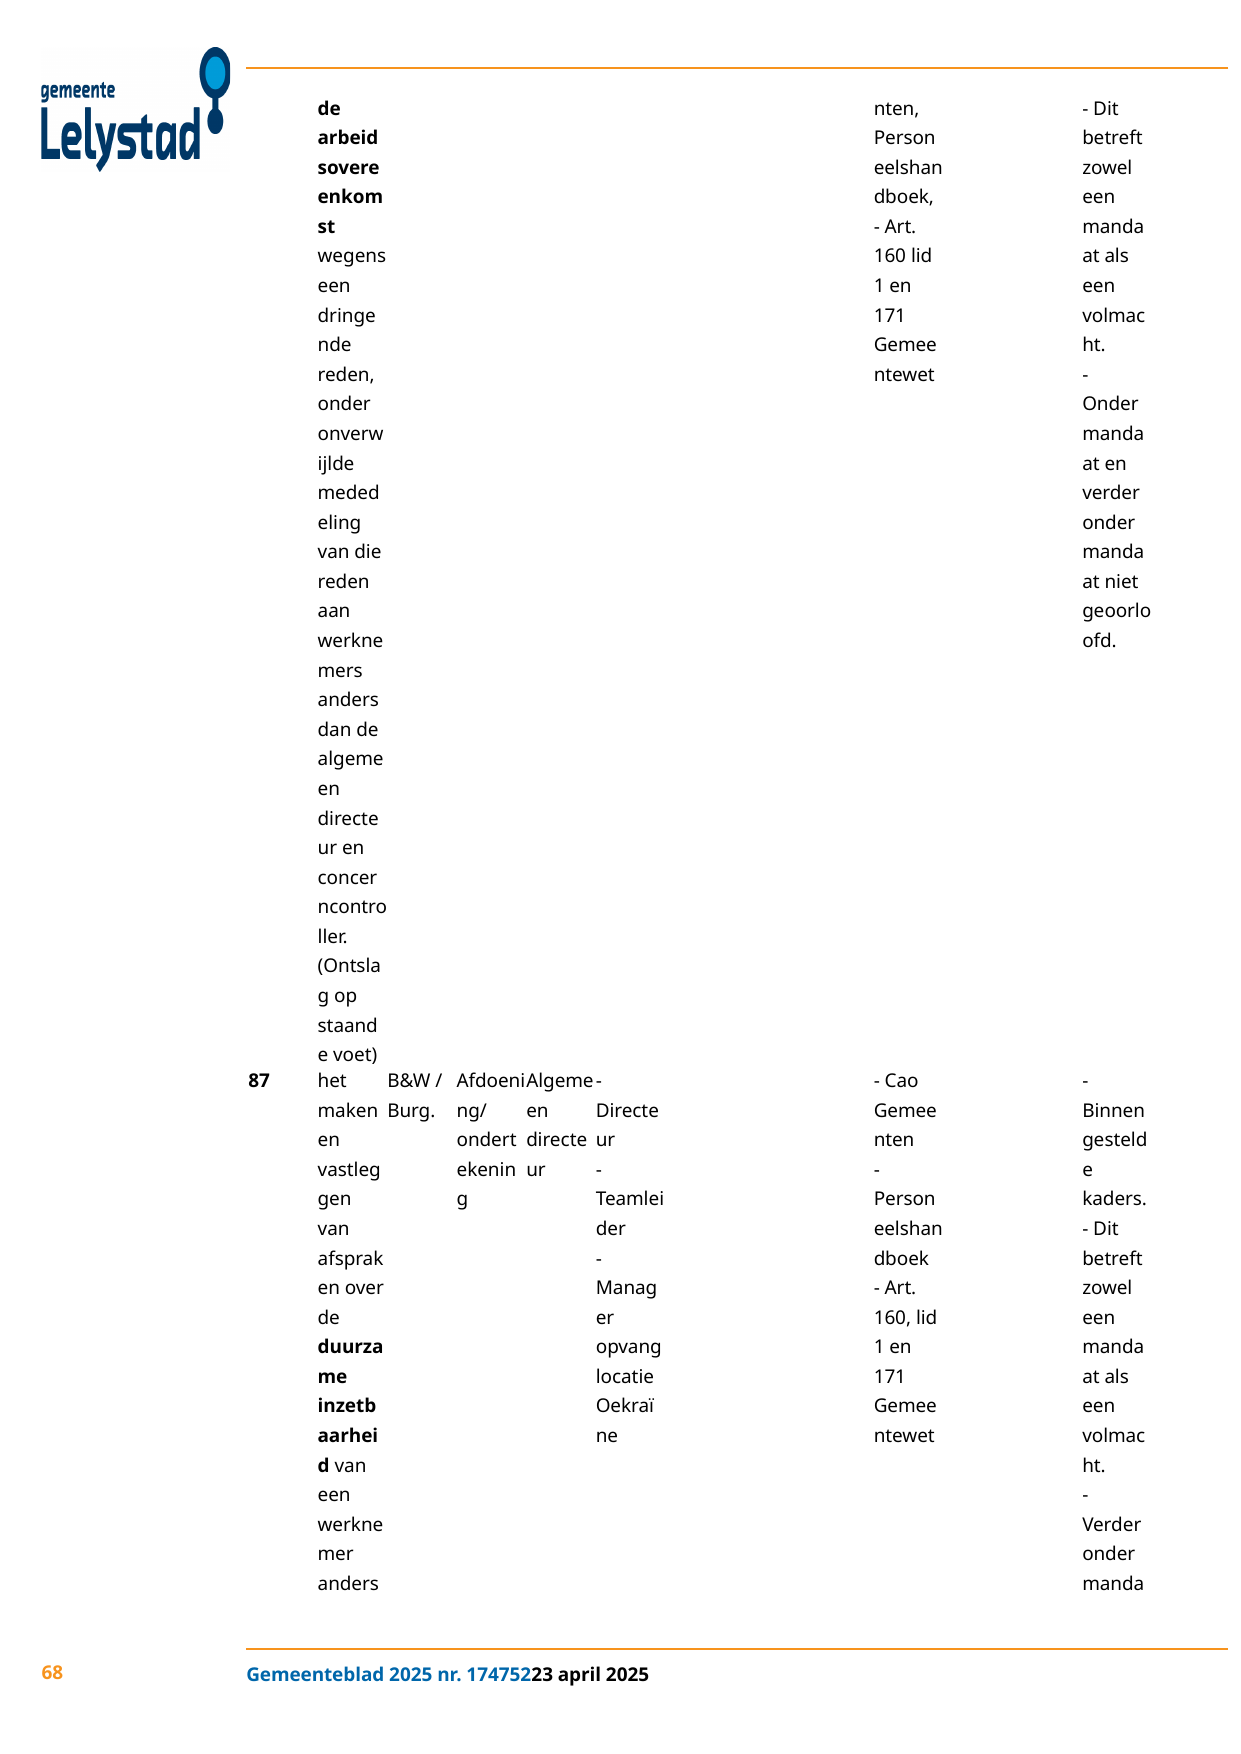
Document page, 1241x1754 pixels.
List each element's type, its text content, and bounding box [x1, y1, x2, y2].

table_cell - Binnen gestelde kaders. - Dit betreft zowel een mandaat als een volmacht. - Verder ondermanda [1082, 1067, 1152, 1596]
table_cell Algemeen directeur [526, 1067, 596, 1596]
table_cell het maken en vastleggen van afspraken over de duurzame inzetbaarheid van een werknemer anders [318, 1067, 387, 1596]
table_cell 87 [248, 1067, 317, 1596]
table_cell - Directeur - Teamleider - Manager opvanglocatie Oekraïne [596, 1067, 665, 1596]
table_cell [665, 1067, 734, 1596]
table_cell de arbeidsovereenkomst wegens een dringende reden, onder onverwijlde mededeling van die reden aan werknemers anders dan de algemeen directeur en concerncontroller. (Ontslag op staande voet) [318, 95, 387, 1067]
table_cell [456, 95, 526, 1067]
table_cell - Cao Gemeenten - Personeelshandboek - Art. 160, lid 1 en 171 Gemeentewet [874, 1067, 943, 1596]
table_cell [596, 95, 665, 1067]
table_cell [1013, 1067, 1082, 1596]
table_cell [804, 95, 873, 1067]
table_cell [943, 1067, 1013, 1596]
table_cell [526, 95, 596, 1067]
table_cell [665, 95, 734, 1067]
table_cell - Dit betreft zowel een mandaat als een volmacht. - Ondermandaat en verder ondermandaat niet geoorloofd. [1082, 95, 1152, 1067]
table_cell [387, 95, 456, 1067]
table_cell Afdoening/ondertekening [456, 1067, 526, 1596]
table_cell B&W / Burg. [387, 1067, 456, 1596]
table_cell [1013, 95, 1082, 1067]
table_cell [804, 1067, 873, 1596]
table_cell [735, 1067, 804, 1596]
table_cell nten, Personeelshandboek, - Art. 160 lid 1 en 171 Gemeentewet [874, 95, 943, 1067]
table_cell [248, 95, 317, 1067]
table_cell [735, 95, 804, 1067]
picture [41, 47, 231, 172]
table_cell [943, 95, 1013, 1067]
